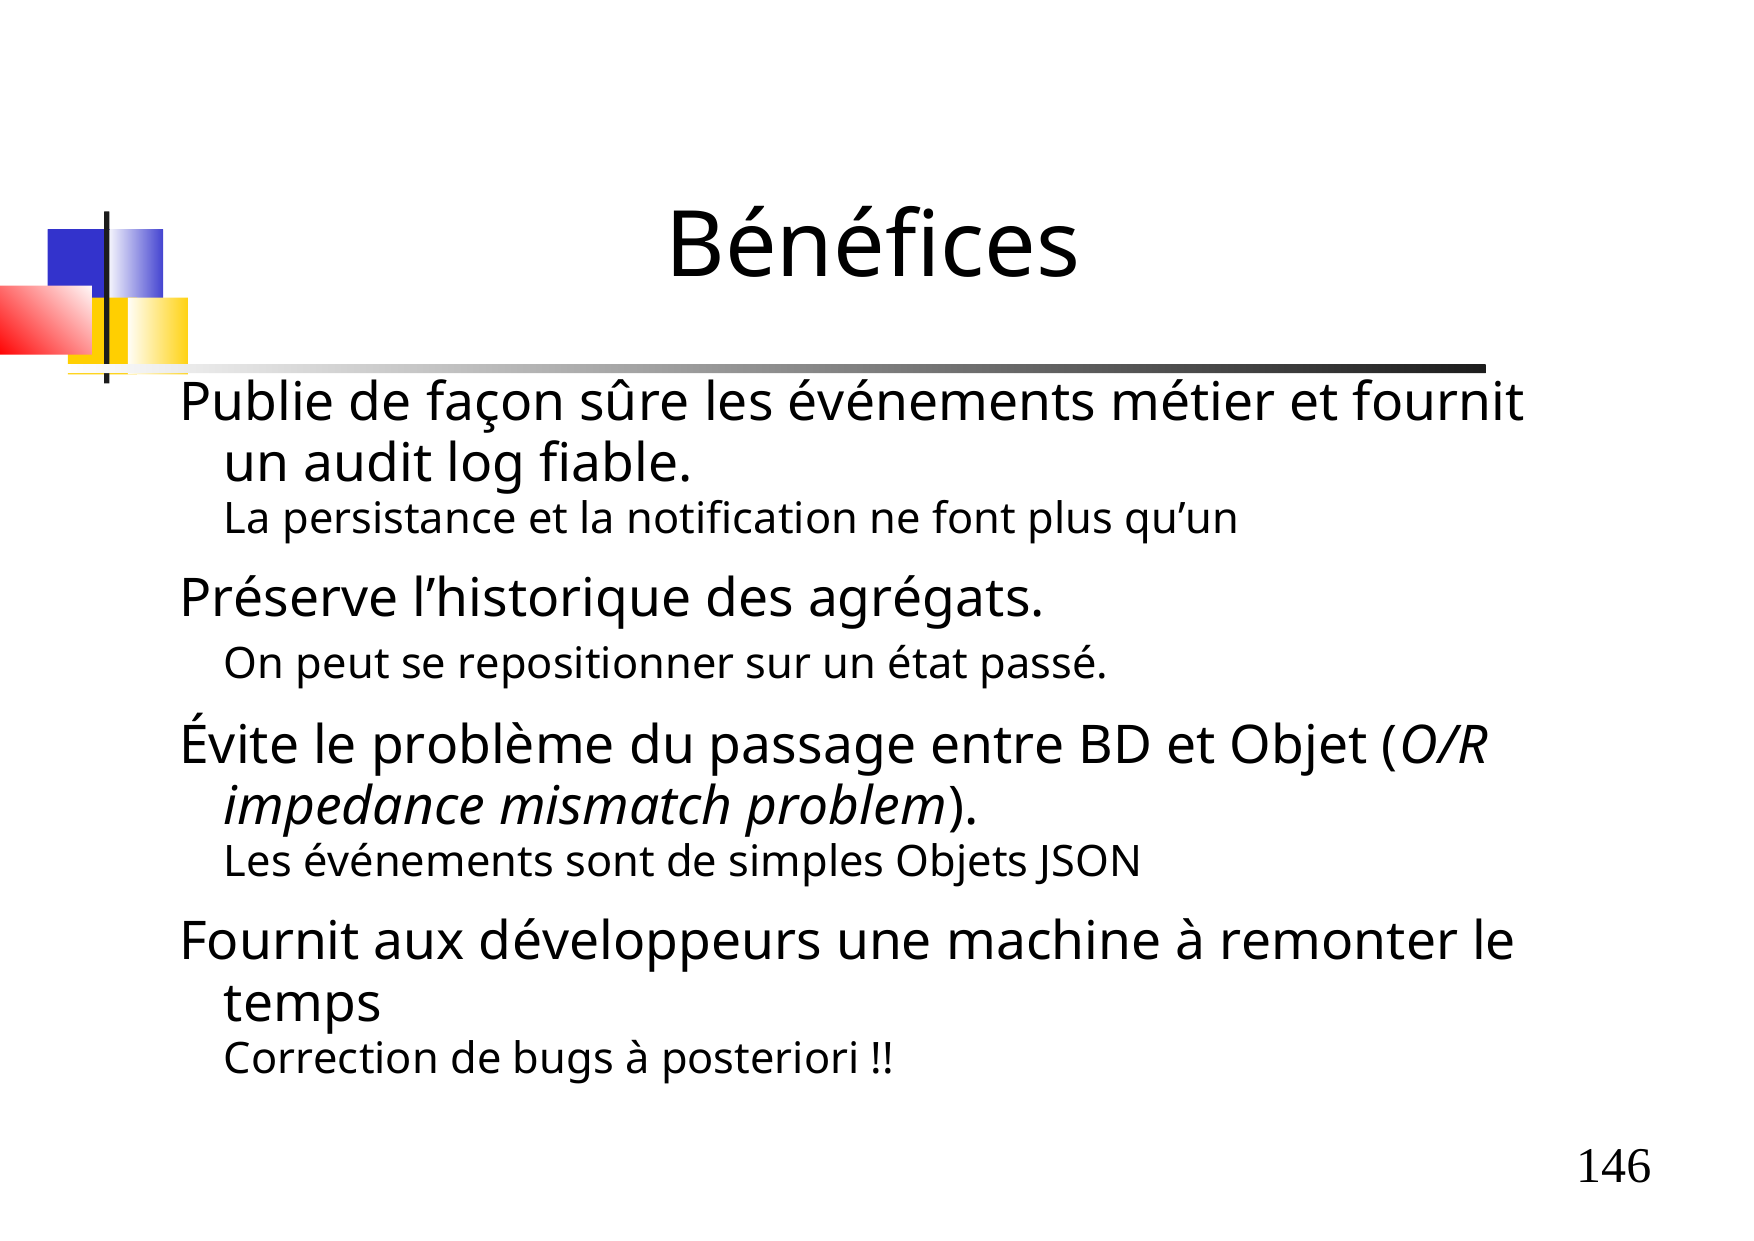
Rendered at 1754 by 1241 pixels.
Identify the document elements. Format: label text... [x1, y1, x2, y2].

list Publie de façon sûre les événements métier et fournit un audit log fiable. La persistance et la notification ne font plus qu’un Préserve l’historique des agrégats. On peut se repositionner sur un état passé. Évite le problème du passage entre BD et Objet (O/R impedance mismatch problem). Les événements sont de simples Objets JSON Fournit aux développeurs une machine à remonter le temps Correction de bugs à posteriori !! [179, 371, 1567, 1091]
title Bénéfices [179, 139, 1567, 351]
